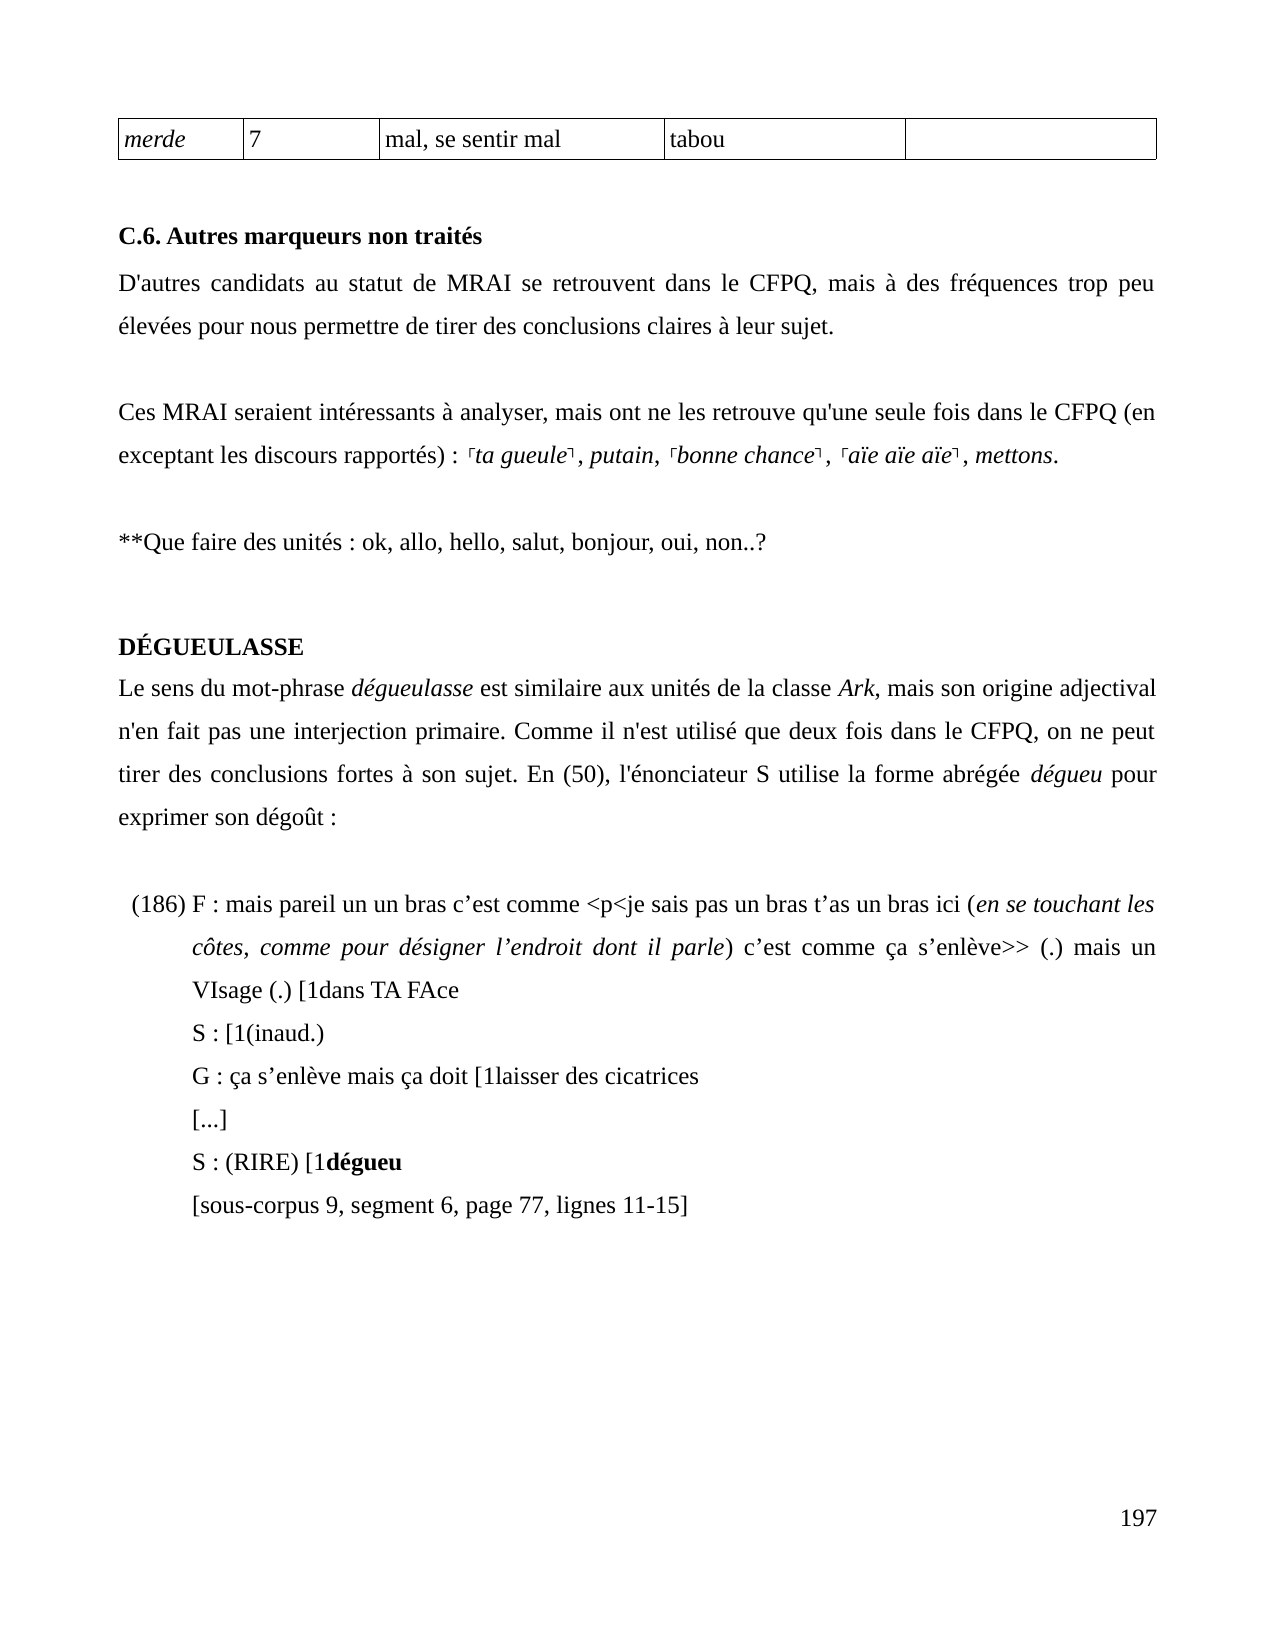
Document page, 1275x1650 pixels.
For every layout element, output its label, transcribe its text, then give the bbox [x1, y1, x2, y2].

text Le sens du mot-phrase dégueulasse est similaire aux unités de la classe Ark, mais son origine adjectival n'en fait pas une interjection primaire. Comme il n'est utilisé que deux fois dans le CFPQ, on ne peut tirer des conclusions fortes à son sujet. En (50), l'énonciateur S utilise la forme abrégée dégueu pour exprimer son dégoût : [118, 673, 1157, 831]
table_cell merde [119, 119, 243, 158]
text [...] [131, 1104, 1157, 1133]
text **Que faire des unités : ok, allo, hello, salut, bonjour, oui, non..? [118, 527, 1157, 555]
text Ces MRAI seraient intéressants à analyser, mais ont ne les retrouve qu'une seule fois dans le CFPQ (en exceptant les discours rapportés) : ┌ta gueule┐, putain, ┌bonne chance┐, ┌aïe aïe aïe┐, mettons. [118, 397, 1157, 469]
text (186) F : mais pareil un un bras c’est comme <p<je sais pas un bras t’as un bras ici (en se touchant les côtes, comme pour désigner l’endroit dont il parle) c’est comme ça s’enlève>> (.) mais un VIsage (.) [1dans TA FAce [131, 889, 1157, 1004]
table_cell mal, se sentir mal [380, 119, 664, 158]
text D'autres candidats au statut de MRAI se retrouvent dans le CFPQ, mais à des fréquences trop peu élevées pour nous permettre de tirer des conclusions claires à leur sujet. [118, 268, 1157, 340]
subtitle DÉGUEULASSE [118, 632, 1157, 661]
text S : (RIRE) [1dégueu [131, 1147, 1157, 1176]
subtitle C.6. Autres marqueurs non traités [118, 221, 1157, 250]
text G : ça s’enlève mais ça doit [1laisser des cicatrices [131, 1061, 1157, 1090]
table_cell 7 [244, 119, 379, 158]
text S : [1(inaud.) [131, 1018, 1157, 1047]
text [sous-corpus 9, segment 6, page 77, lignes 11-15] [131, 1191, 1157, 1219]
table_cell [906, 119, 1156, 158]
table_cell tabou [665, 119, 905, 158]
